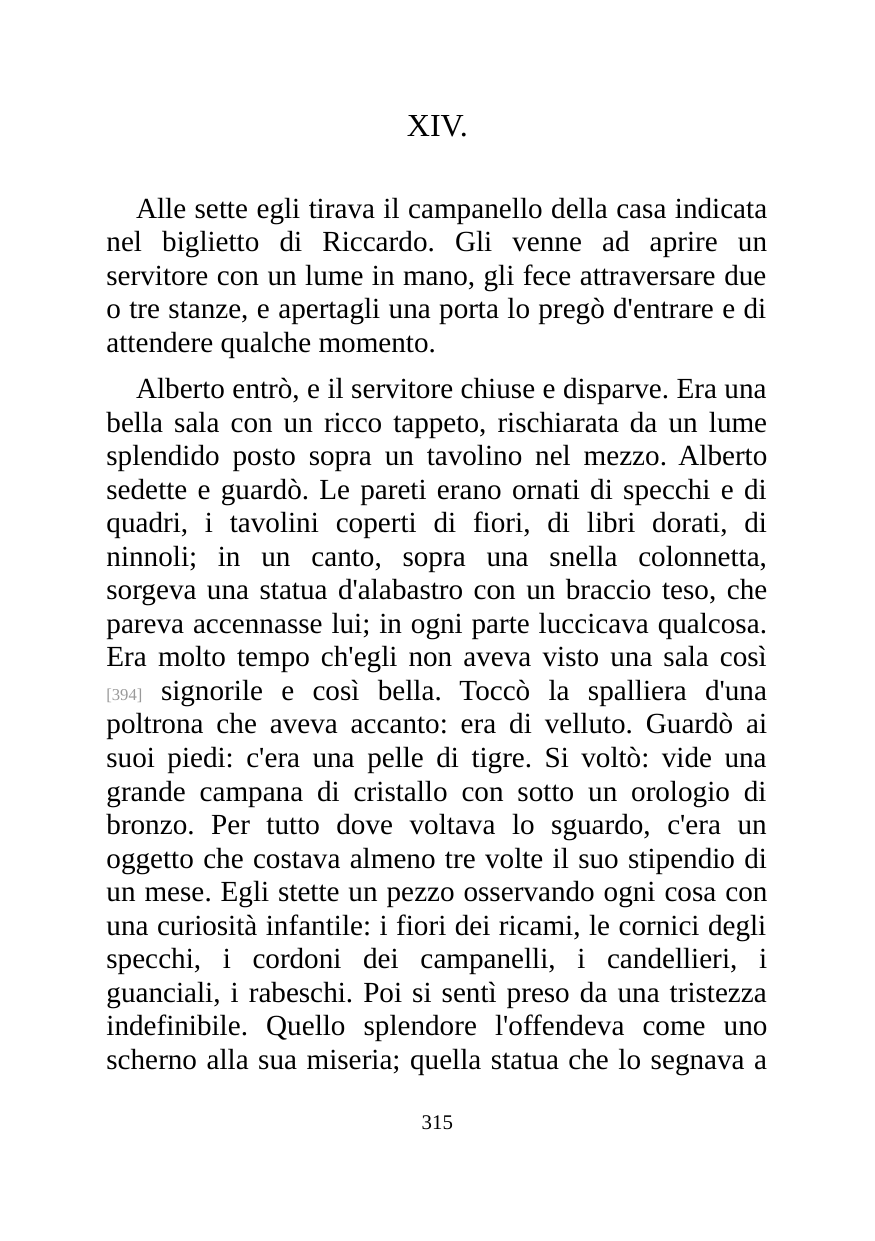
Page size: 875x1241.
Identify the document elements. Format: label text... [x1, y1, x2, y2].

text Alle sette egli tirava il campanello della casa indicata nel biglietto di Riccardo. Gli venne ad aprire un servitore con un lume in mano, gli fece attraversare due o tre stanze, e apertagli una porta lo pregò d'entrare e di attendere qualche momento. [106, 191, 768, 359]
text Alberto entrò, e il servitore chiuse e disparve. Era una bella sala con un ricco tappeto, rischiarata da un lume splendido posto sopra un tavolino nel mezzo. Alberto sedette e guardò. Le pareti erano ornati di specchi e di quadri, i tavolini coperti di fiori, di libri dorati, di ninnoli; in un canto, sopra una snella colonnetta, sorgeva una statua d'alabastro con un braccio teso, che pareva accennasse lui; in ogni parte luccicava qualcosa. Era molto tempo ch'egli non aveva visto una sala così [394] signorile e così bella. Toccò la spalliera d'una poltrona che aveva accanto: era di velluto. Guardò ai suoi piedi: c'era una pelle di tigre. Si voltò: vide una grande campana di cristallo con sotto un orologio di bronzo. Per tutto dove voltava lo sguardo, c'era un oggetto che costava almeno tre volte il suo stipendio di un mese. Egli stette un pezzo osservando ogni cosa con una curiosità infantile: i fiori dei ricami, le cornici degli specchi, i cordoni dei campanelli, i candellieri, i guanciali, i rabeschi. Poi si sentì preso da una tristezza indefinibile. Quello splendore l'offendeva come uno scherno alla sua miseria; quella statua che lo segnava a [106, 371, 768, 1076]
subtitle XIV. [106, 106, 768, 143]
